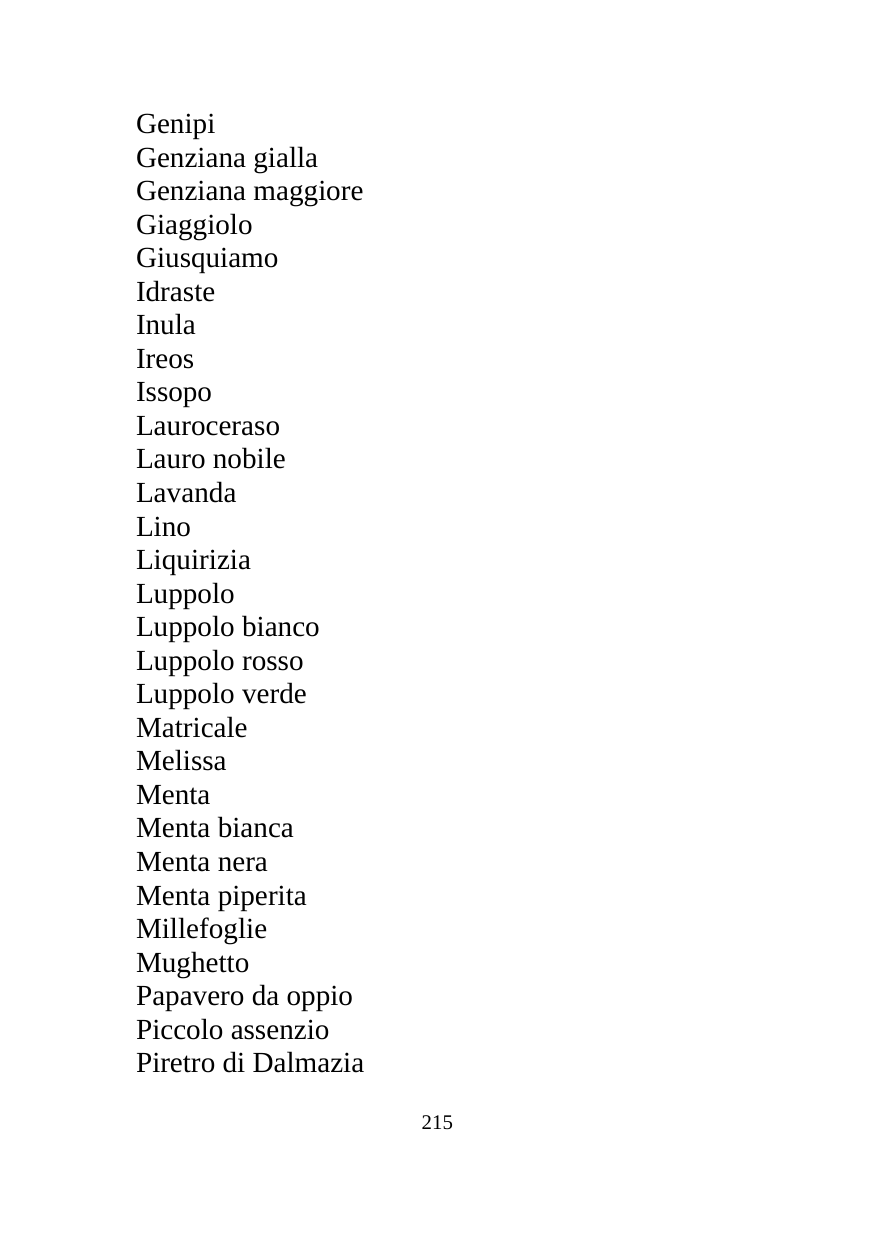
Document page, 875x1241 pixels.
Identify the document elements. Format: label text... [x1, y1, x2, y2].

text Papavero da oppio [106, 978, 768, 1012]
text Piccolo assenzio [106, 1012, 768, 1045]
text Genziana gialla [106, 140, 768, 173]
text Luppolo bianco [106, 609, 768, 643]
text Genipi [106, 106, 768, 140]
text Lauro nobile [106, 442, 768, 475]
text Issopo [106, 374, 768, 408]
text Liquirizia [106, 542, 768, 576]
text Matricale [106, 710, 768, 743]
text Mughetto [106, 945, 768, 978]
text Ireos [106, 341, 768, 374]
text Inula [106, 307, 768, 341]
text Menta piperita [106, 878, 768, 911]
text Menta bianca [106, 811, 768, 844]
text Menta [106, 777, 768, 811]
text Idraste [106, 274, 768, 307]
text Luppolo verde [106, 676, 768, 710]
text Luppolo [106, 576, 768, 609]
text Menta nera [106, 844, 768, 878]
text Lino [106, 509, 768, 542]
text Melissa [106, 743, 768, 777]
text Giaggiolo [106, 207, 768, 240]
text Luppolo rosso [106, 643, 768, 676]
text Lauroceraso [106, 408, 768, 442]
text Piretro di Dalmazia [106, 1045, 768, 1079]
text Lavanda [106, 475, 768, 509]
text Genziana maggiore [106, 173, 768, 207]
text Millefoglie [106, 911, 768, 945]
text Giusquiamo [106, 240, 768, 274]
